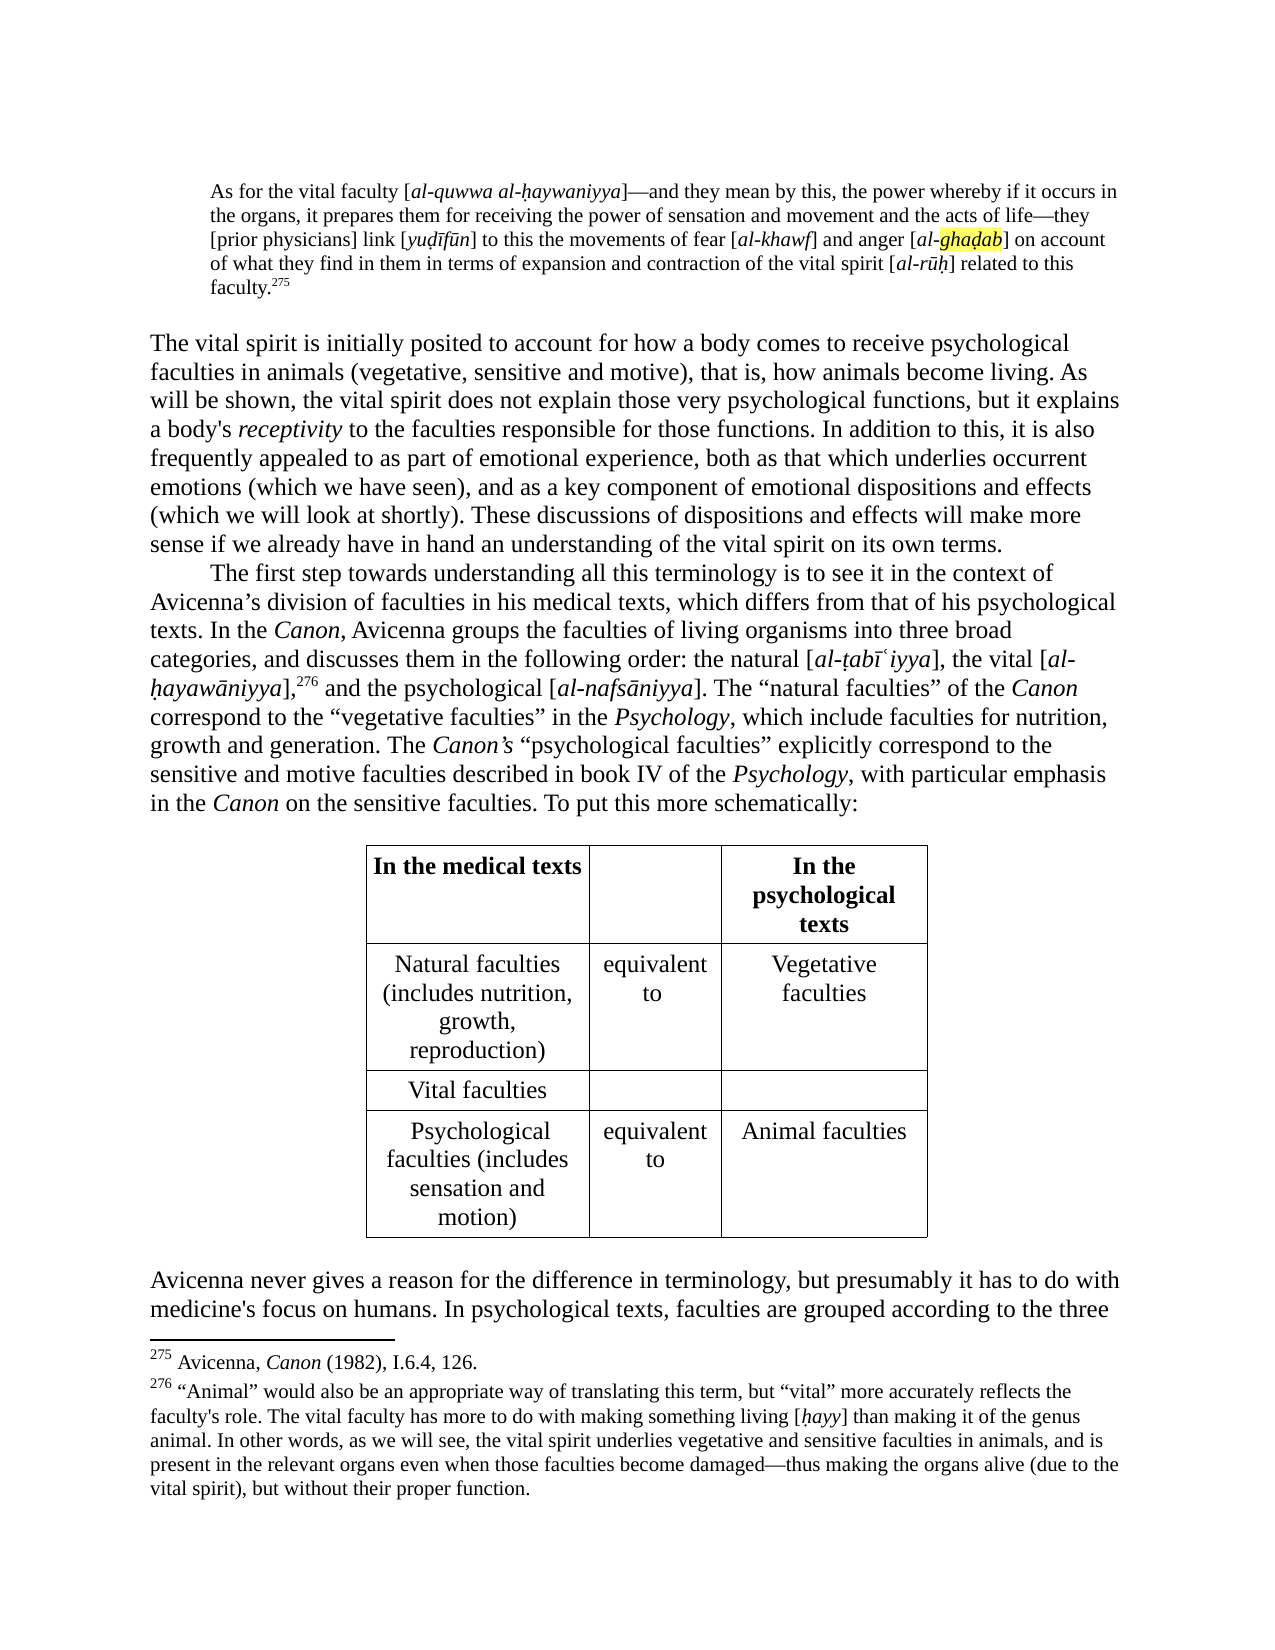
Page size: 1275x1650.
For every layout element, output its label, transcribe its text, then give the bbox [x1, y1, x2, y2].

table_cell [722, 1071, 927, 1110]
table_header [590, 846, 721, 943]
table_cell [590, 1071, 721, 1110]
table_cell Psychological faculties (includes sensation and motion) [367, 1111, 589, 1237]
text As for the vital faculty [al-quwwa al-ḥaywaniyya]—and they mean by this, the power whereby if it occurs in the organs, it prepares them for receiving the power of sensation and movement and the acts of life—they [prior physicians] link [yuḍīfūn] to this the movements of fear [al-khawf] and anger [al-ghaḍab] on account of what they find in them in terms of expansion and contraction of the vital spirit [al-rūḥ] related to this faculty. [210, 179, 1125, 299]
table_header In the medical texts [367, 846, 589, 943]
text The vital spirit is initially posited to account for how a body comes to receive psychological faculties in animals (vegetative, sensitive and motive), that is, how animals become living. As will be shown, the vital spirit does not explain those very psychological functions, but it explains a body's receptivity to the faculties responsible for those functions. In addition to this, it is also frequently appealed to as part of emotional experience, both as that which underlies occurrent emotions (which we have seen), and as a key component of emotional dispositions and effects (which we will look at shortly). These discussions of dispositions and effects will make more sense if we already have in hand an understanding of the vital spirit on its own terms. [150, 328, 1125, 558]
table_header In the psychological texts [722, 846, 927, 943]
table_cell Animal faculties [722, 1111, 927, 1237]
table_cell Vegetative faculties [722, 944, 927, 1070]
text Avicenna never gives a reason for the difference in terminology, but presumably it has to do with medicine's focus on humans. In psychological texts, faculties are grouped according to the three [150, 1265, 1125, 1323]
text “Animal” would also be an appropriate way of translating this term, but “vital” more accurately reflects the faculty's role. The vital faculty has more to do with making something living [ḥayy] than making it of the genus animal. In other words, as we will see, the vital spirit underlies vegetative and sensitive faculties in animals, and is present in the relevant organs even when those faculties become damaged—thus making the organs alive (due to the vital spirit), but without their proper function. [150, 1375, 1125, 1500]
table_cell Vital faculties [367, 1071, 589, 1110]
table_cell Natural faculties (includes nutrition, growth, reproduction) [367, 944, 589, 1070]
table_cell equivalent to [590, 1111, 721, 1237]
text Avicenna, Canon (1982), I.6.4, 126. [150, 1346, 1125, 1375]
table_cell equivalent to [590, 944, 721, 1070]
text The first step towards understanding all this terminology is to see it in the context of Avicenna’s division of faculties in his medical texts, which differs from that of his psychological texts. In the Canon, Avicenna groups the faculties of living organisms into three broad categories, and discusses them in the following order: the natural [al-ṭabīʿiyya], the vital [al-ḥayawāniyya], and the psychological [al-nafsāniyya]. The “natural faculties” of the Canon correspond to the “vegetative faculties” in the Psychology, which include faculties for nutrition, growth and generation. The Canon’s “psychological faculties” explicitly correspond to the sensitive and motive faculties described in book IV of the Psychology, with particular emphasis in the Canon on the sensitive faculties. To put this more schematically: [150, 558, 1125, 817]
